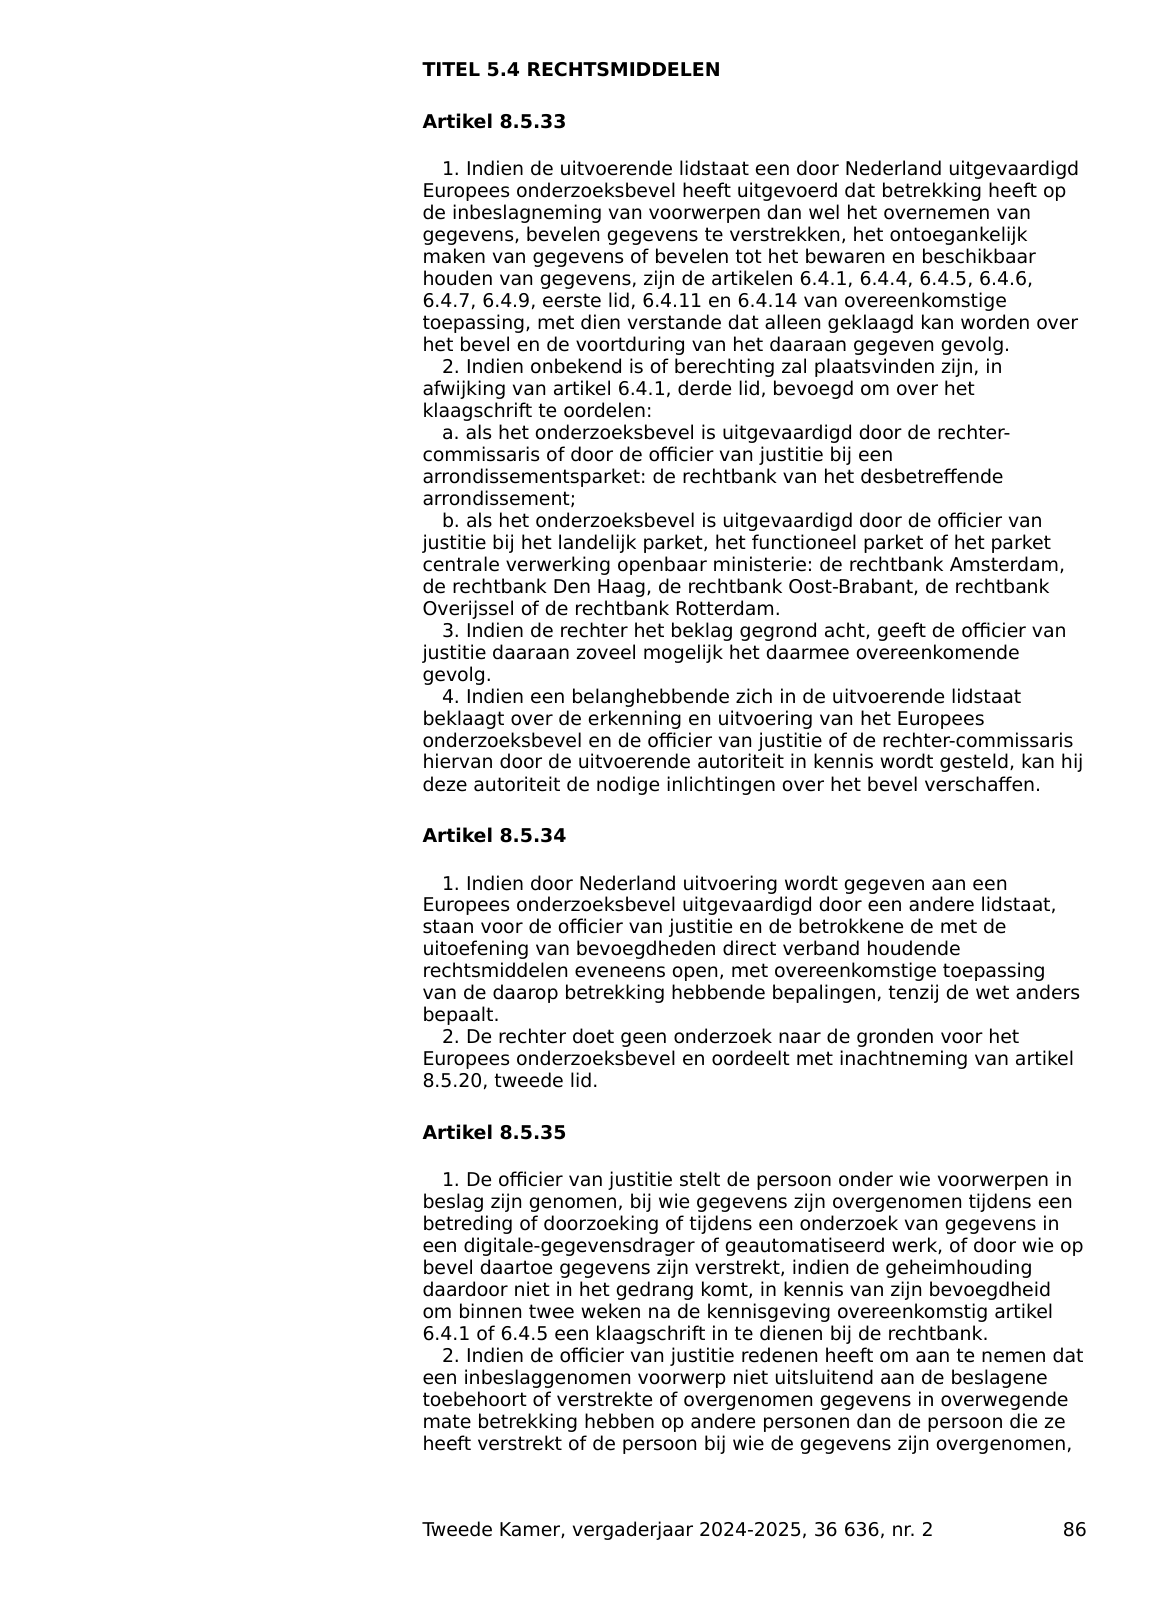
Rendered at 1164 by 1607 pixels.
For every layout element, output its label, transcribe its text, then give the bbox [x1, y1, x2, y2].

text b. als het onderzoeksbevel is uitgevaardigd door de officier van justitie bij het landelijk parket, het functioneel parket of het parket centrale verwerking openbaar ministerie: de rechtbank Amsterdam, de rechtbank Den Haag, de rechtbank Oost-Brabant, de rechtbank Overijssel of de rechtbank Rotterdam. [422, 510, 1087, 619]
text 2. De rechter doet geen onderzoek naar de gronden voor het Europees onderzoeksbevel en oordeelt met inachtneming van artikel 8.5.20, tweede lid. [422, 1026, 1087, 1092]
subtitle Artikel 8.5.35 [422, 1122, 1087, 1144]
text 1. De officier van justitie stelt de persoon onder wie voorwerpen in beslag zijn genomen, bij wie gegevens zijn overgenomen tijdens een betreding of doorzoeking of tijdens een onderzoek van gegevens in een digitale-gegevensdrager of geautomatiseerd werk, of door wie op bevel daartoe gegevens zijn verstrekt, indien de geheimhouding daardoor niet in het gedrang komt, in kennis van zijn bevoegdheid om binnen twee weken na de kennisgeving overeenkomstig artikel 6.4.1 of 6.4.5 een klaagschrift in te dienen bij de rechtbank. [422, 1169, 1087, 1345]
text 2. Indien onbekend is of berechting zal plaatsvinden zijn, in afwijking van artikel 6.4.1, derde lid, bevoegd om over het klaagschrift te oordelen: [422, 356, 1087, 422]
text 1. Indien de uitvoerende lidstaat een door Nederland uitgevaardigd Europees onderzoeksbevel heeft uitgevoerd dat betrekking heeft op de inbeslagneming van voorwerpen dan wel het overnemen van gegevens, bevelen gegevens te verstrekken, het ontoegankelijk maken van gegevens of bevelen tot het bewaren en beschikbaar houden van gegevens, zijn de artikelen 6.4.1, 6.4.4, 6.4.5, 6.4.6, 6.4.7, 6.4.9, eerste lid, 6.4.11 en 6.4.14 van overeenkomstige toepassing, met dien verstande dat alleen geklaagd kan worden over het bevel en de voortduring van het daaraan gegeven gevolg. [422, 158, 1087, 356]
text 4. Indien een belanghebbende zich in de uitvoerende lidstaat beklaagt over de erkenning en uitvoering van het Europees onderzoeksbevel en de officier van justitie of de rechter-commissaris hiervan door de uitvoerende autoriteit in kennis wordt gesteld, kan hij deze autoriteit de nodige inlichtingen over het bevel verschaffen. [422, 686, 1087, 795]
text a. als het onderzoeksbevel is uitgevaardigd door de rechter-commissaris of door de officier van justitie bij een arrondissementsparket: de rechtbank van het desbetreffende arrondissement; [422, 422, 1087, 510]
text 3. Indien de rechter het beklag gegrond acht, geeft de officier van justitie daaraan zoveel mogelijk het daarmee overeenkomende gevolg. [422, 619, 1087, 686]
subtitle TITEL 5.4 RECHTSMIDDELEN [422, 59, 1087, 81]
subtitle Artikel 8.5.33 [422, 111, 1087, 133]
subtitle Artikel 8.5.34 [422, 825, 1087, 847]
text 2. Indien de officier van justitie redenen heeft om aan te nemen dat een inbeslaggenomen voorwerp niet uitsluitend aan de beslagene toebehoort of verstrekte of overgenomen gegevens in overwegende mate betrekking hebben op andere personen dan de persoon die ze heeft verstrekt of de persoon bij wie de gegevens zijn overgenomen, [422, 1345, 1087, 1455]
text 1. Indien door Nederland uitvoering wordt gegeven aan een Europees onderzoeksbevel uitgevaardigd door een andere lidstaat, staan voor de officier van justitie en de betrokkene de met de uitoefening van bevoegdheden direct verband houdende rechtsmiddelen eveneens open, met overeenkomstige toepassing van de daarop betrekking hebbende bepalingen, tenzij de wet anders bepaalt. [422, 872, 1087, 1026]
